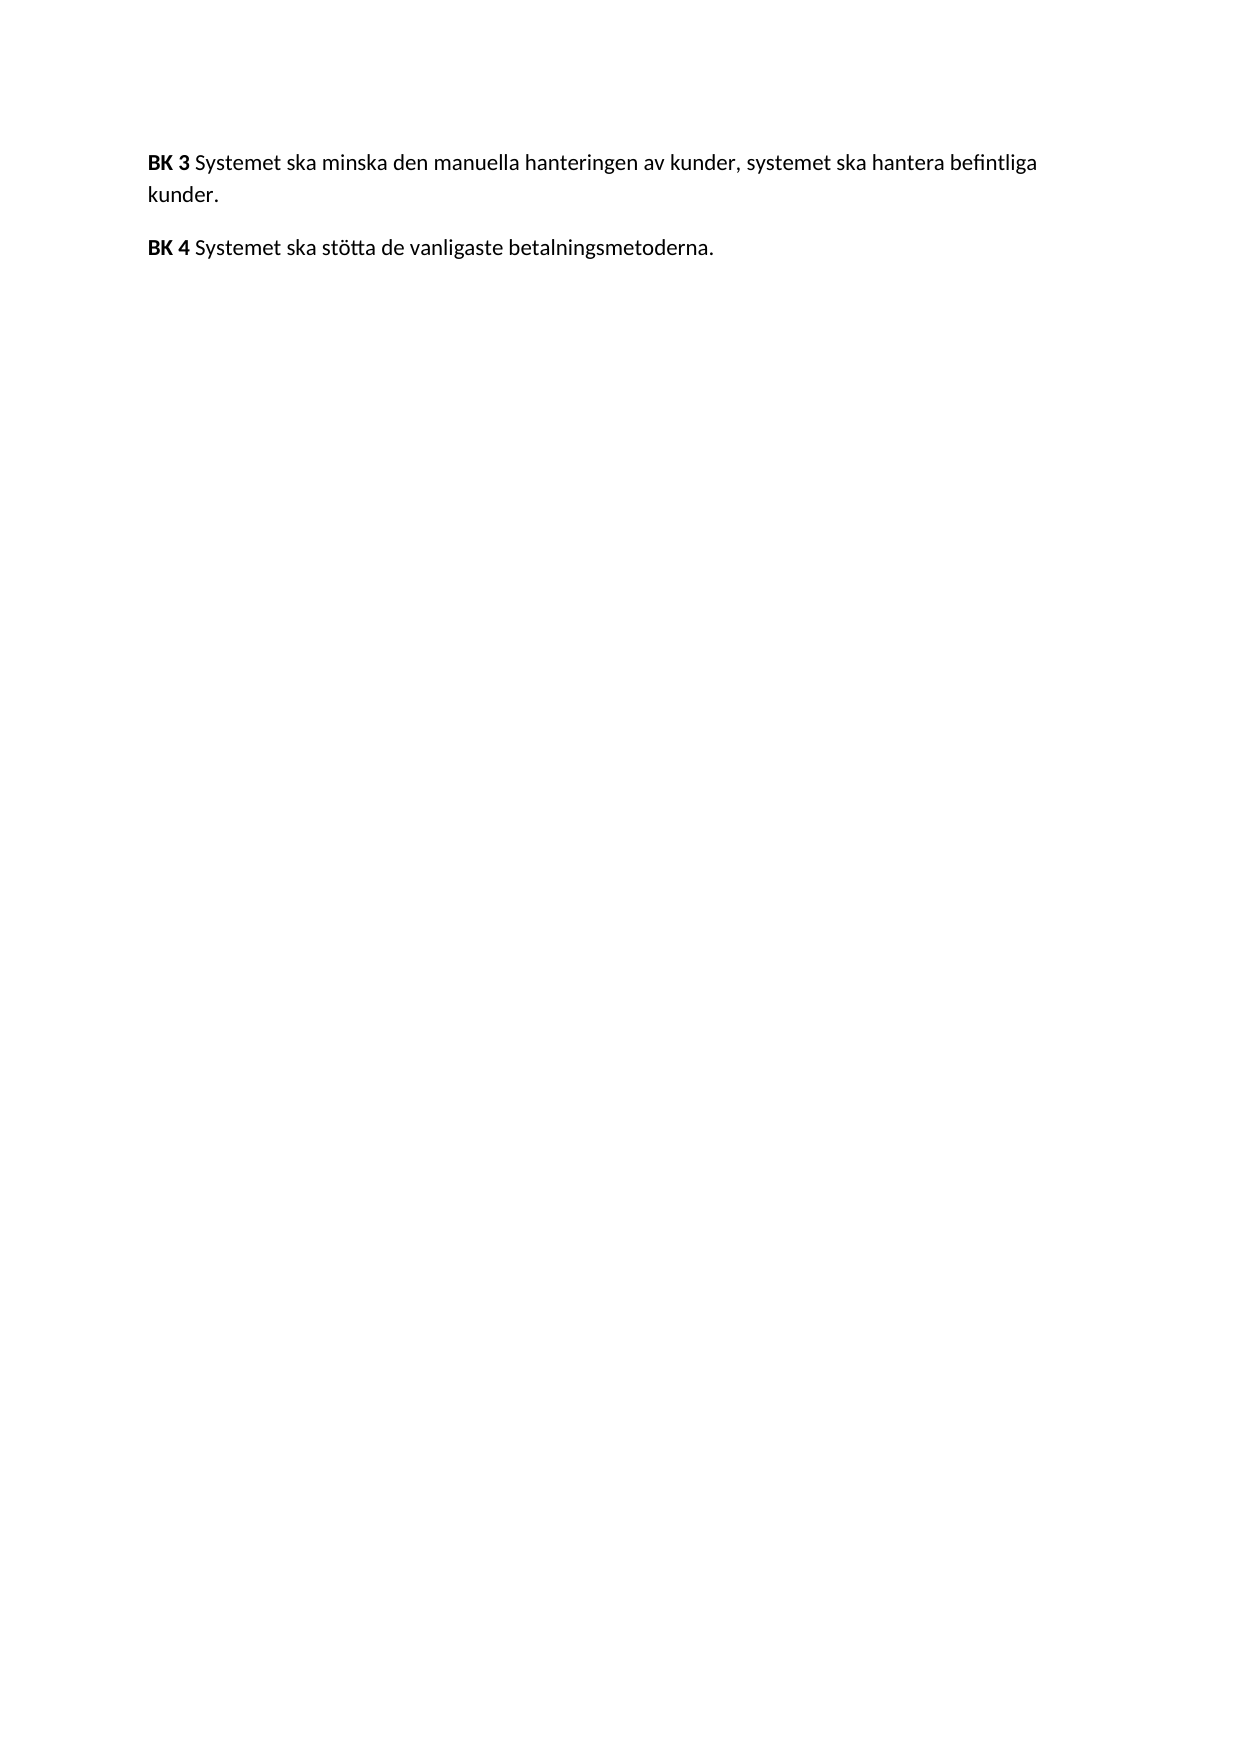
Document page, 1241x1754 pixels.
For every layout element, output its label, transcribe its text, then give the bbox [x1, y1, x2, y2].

text BK 4 Systemet ska stötta de vanligaste betalningsmetoderna. [148, 233, 1093, 261]
text BK 3 Systemet ska minska den manuella hanteringen av kunder, systemet ska hantera befintliga kunder. [148, 148, 1093, 208]
